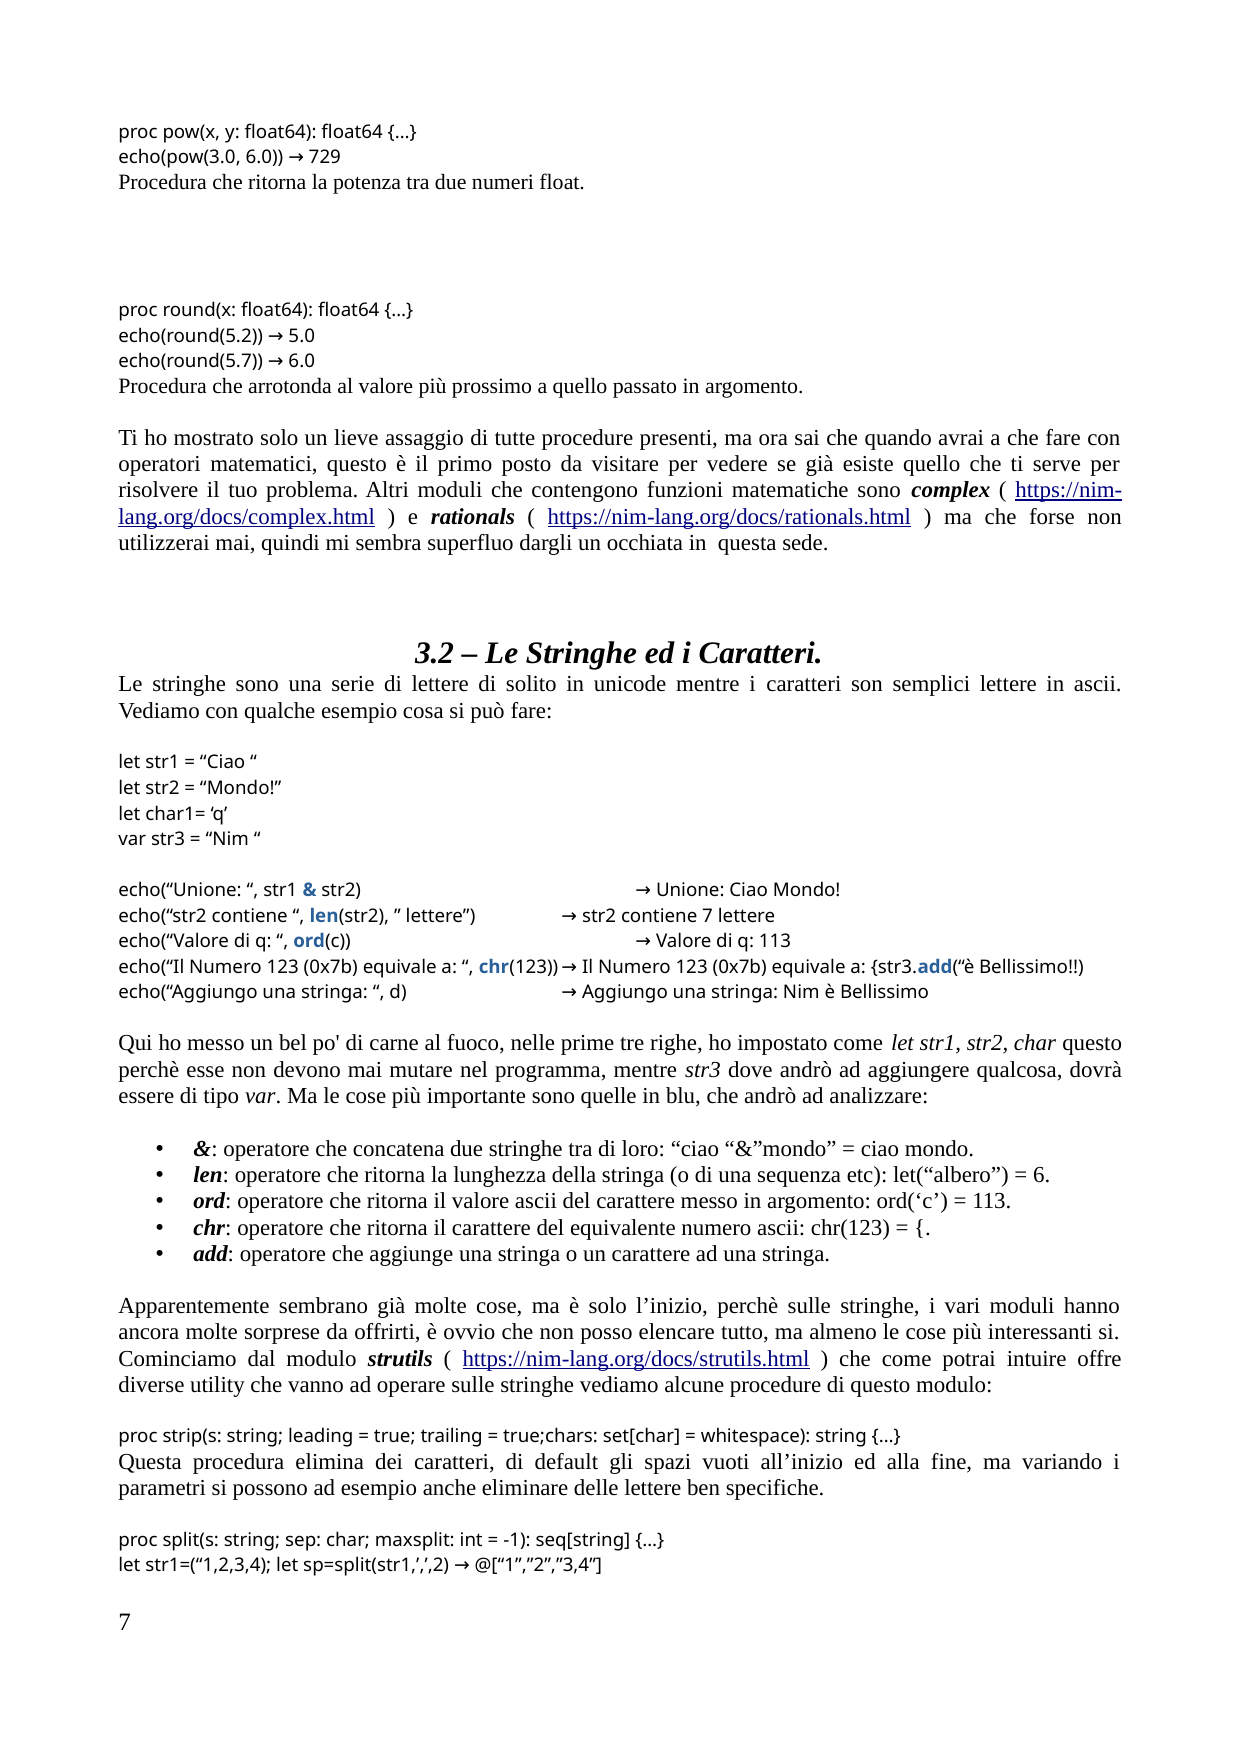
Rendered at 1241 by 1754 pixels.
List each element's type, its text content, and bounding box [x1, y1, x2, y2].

text Apparentemente sembrano già molte cose, ma è solo l’inizio, perchè sulle stringhe, i vari moduli hanno ancora molte sorprese da offrirti, è ovvio che non posso elencare tutto, ma almeno le cose più interessanti si. Cominciamo dal modulo strutils ( https://nim-lang.org/docs/strutils.html ) che come potrai intuire offre diverse utility che vanno ad operare sulle stringhe vediamo alcune procedure di questo modulo: [118, 1292, 1122, 1397]
text Le stringhe sono una serie di lettere di solito in unicode mentre i caratteri son semplici lettere in ascii. Vediamo con qualche esempio cosa si può fare: [118, 671, 1122, 723]
text Qui ho messo un bel po' di carne al fuoco, nelle prime tre righe, ho impostato come let str1, str2, char questo perchè esse non devono mai mutare nel programma, mentre str3 dove andrò ad aggiungere qualcosa, dovrà essere di tipo var. Ma le cose più importante sono quelle in blu, che andrò ad analizzare: [118, 1029, 1122, 1108]
list len: operatore che ritorna la lunghezza della stringa (o di una sequenza etc): let(“albero”) = 6. [156, 1161, 1122, 1188]
text echo(round(5.7)) → 6.0 [118, 347, 1122, 373]
text Ti ho mostrato solo un lieve assaggio di tutte procedure presenti, ma ora sai che quando avrai a che fare con operatori matematici, questo è il primo posto da visitare per vedere se già esiste quello che ti serve per risolvere il tuo problema. Altri moduli che contengono funzioni matematiche sono complex ( https://nim-lang.org/docs/complex.html ) e rationals ( https://nim-lang.org/docs/rationals.html ) ma che forse non utilizzerai mai, quindi mi sembra superfluo dargli un occhiata in questa sede. [118, 424, 1122, 556]
text echo(“Il Numero 123 (0x7b) equivale a: “, chr(123)) → Il Numero 123 (0x7b) equivale a: {str3.add(“è Bellissimo!!) [118, 953, 1122, 978]
text echo(“str2 contiene “, len(str2), ” lettere”) → str2 contiene 7 lettere [118, 902, 1122, 927]
text proc round(x: float64): float64 {…} [118, 296, 1122, 322]
text 3.2 – Le Stringhe ed i Caratteri. [118, 634, 1122, 671]
text let str1 = “Ciao “ [118, 749, 1122, 774]
text echo(“Aggiungo una stringa: “, d) → Aggiungo una stringa: Nim è Bellissimo [118, 978, 1122, 1004]
text let char1= ‘q’ [118, 800, 1122, 825]
list chr: operatore che ritorna il carattere del equivalente numero ascii: chr(123) = {. [156, 1214, 1122, 1240]
list add: operatore che aggiunge una stringa o un carattere ad una stringa. [156, 1240, 1122, 1267]
text echo(round(5.2)) → 5.0 [118, 322, 1122, 347]
text let str2 = “Mondo!” [118, 774, 1122, 800]
text Procedura che ritorna la potenza tra due numeri float. [118, 169, 1122, 194]
text var str3 = “Nim “ [118, 825, 1122, 851]
text let str1=(“1,2,3,4); let sp=split(str1,’,’,2) → @[“1”,”2”,”3,4”] [118, 1552, 1122, 1577]
text echo(“Unione: “, str1 & str2) → Unione: Ciao Mondo! [118, 876, 1122, 902]
text Procedura che arrotonda al valore più prossimo a quello passato in argomento. [118, 373, 1122, 398]
text Questa procedura elimina dei caratteri, di default gli spazi vuoti all’inizio ed alla fine, ma variando i parametri si possono ad esempio anche eliminare delle lettere ben specifiche. [118, 1448, 1122, 1501]
text proc split(s: string; sep: char; maxsplit: int = -1): seq[string] {…} [118, 1526, 1122, 1552]
list &: operatore che concatena due stringhe tra di loro: “ciao “&”mondo” = ciao mondo. [156, 1135, 1122, 1161]
list ord: operatore che ritorna il valore ascii del carattere messo in argomento: ord(‘c’) = 113. [156, 1188, 1122, 1214]
text echo(“Valore di q: “, ord(c)) → Valore di q: 113 [118, 927, 1122, 953]
text echo(pow(3.0, 6.0)) → 729 [118, 144, 1122, 169]
text proc strip(s: string; leading = true; trailing = true;chars: set[char] = whitespace): string {…} [118, 1422, 1122, 1448]
text proc pow(x, y: float64): float64 {…} [118, 118, 1122, 144]
